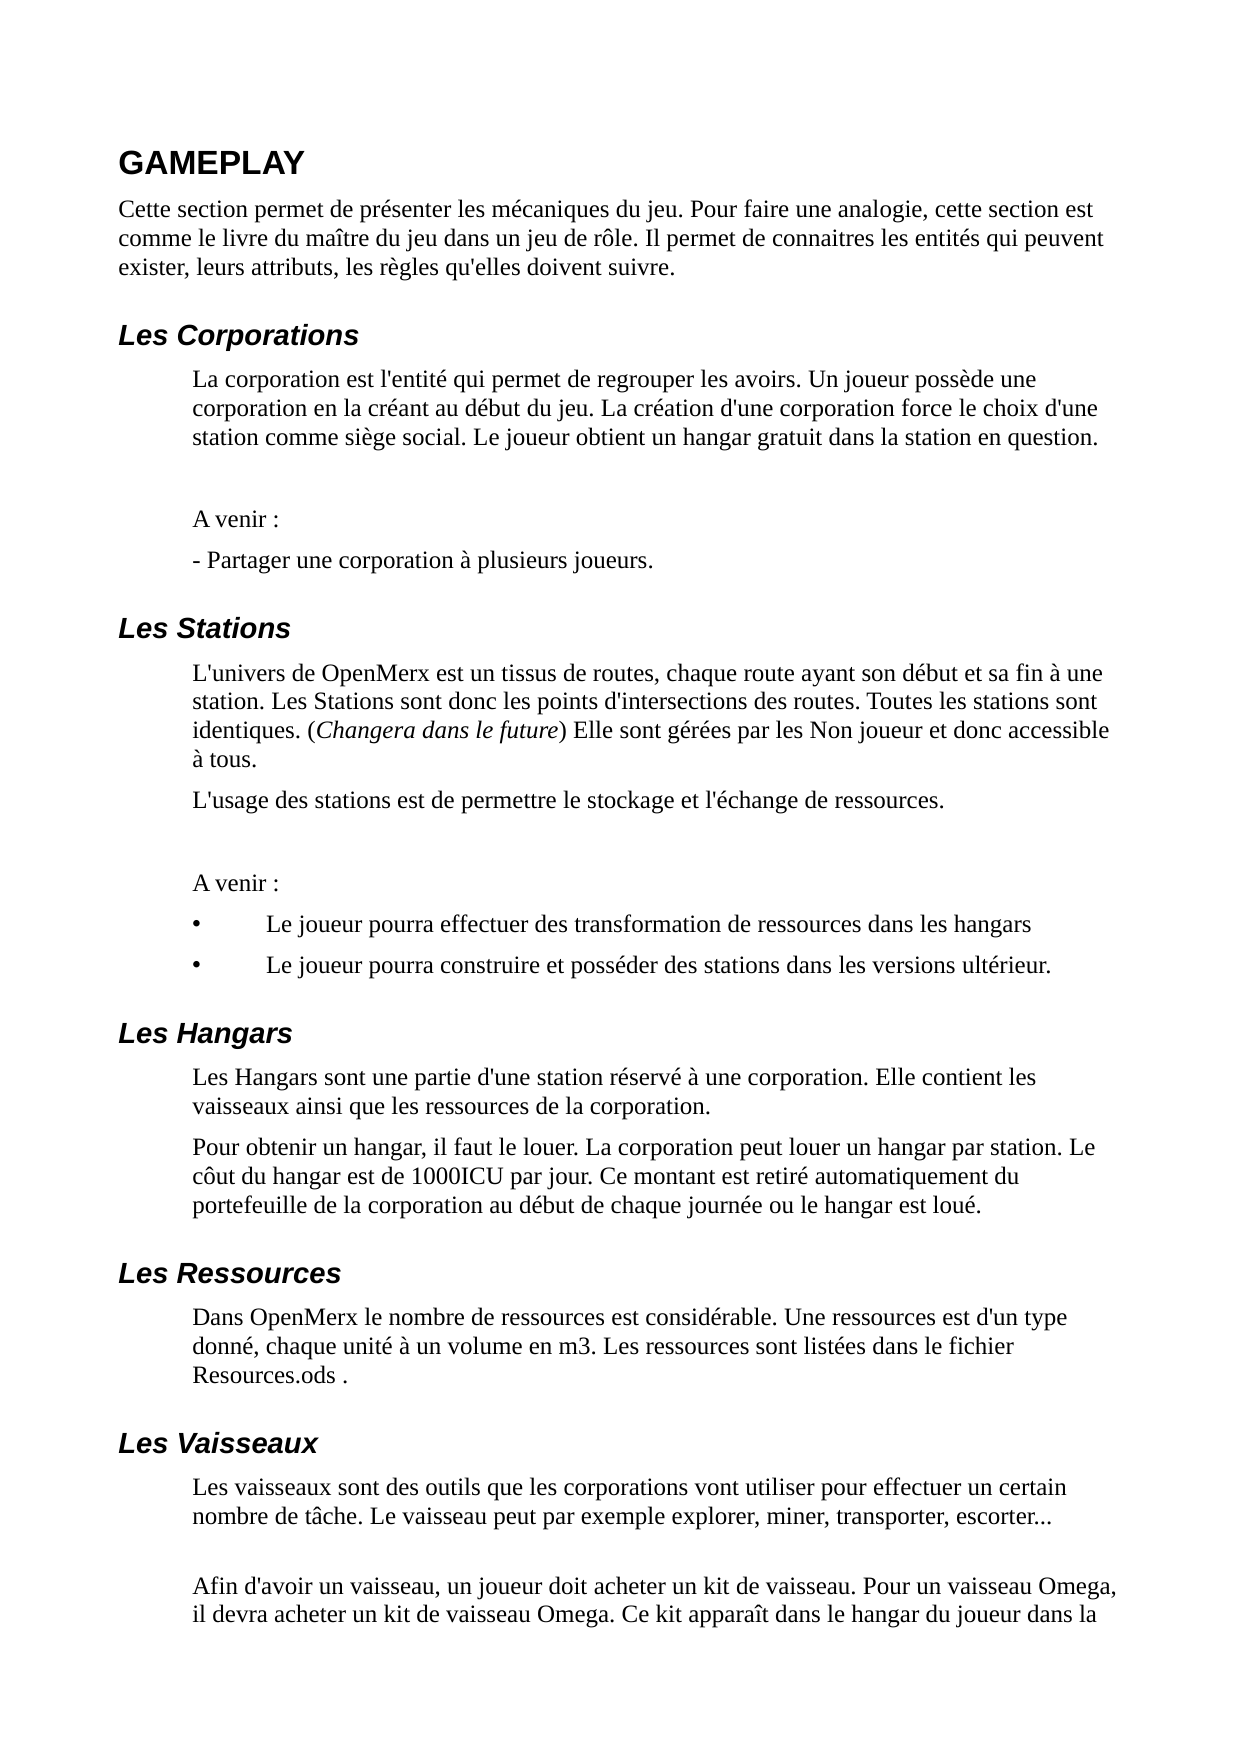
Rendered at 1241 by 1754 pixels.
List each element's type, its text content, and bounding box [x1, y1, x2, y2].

text Les vaisseaux sont des outils que les corporations vont utiliser pour effectuer un certain nombre de tâche. Le vaisseau peut par exemple explorer, miner, transporter, escorter... [192, 1472, 1122, 1529]
text - Partager une corporation à plusieurs joueurs. [192, 545, 1122, 574]
text Dans OpenMerx le nombre de ressources est considérable. Une ressources est d'un type donné, chaque unité à un volume en m3. Les ressources sont listées dans le fichier Resources.ods . [192, 1302, 1122, 1388]
subtitle Les Vaisseaux [118, 1426, 1122, 1459]
text Les Hangars sont une partie d'une station réservé à une corporation. Elle contient les vaisseaux ainsi que les ressources de la corporation. [192, 1062, 1122, 1120]
text La corporation est l'entité qui permet de regrouper les avoirs. Un joueur possède une corporation en la créant au début du jeu. La création d'une corporation force le choix d'une station comme siège social. Le joueur obtient un hangar gratuit dans la station en question. [192, 364, 1122, 450]
subtitle Les Corporations [118, 318, 1122, 352]
text Cette section permet de présenter les mécaniques du jeu. Pour faire une analogie, cette section est comme le livre du maître du jeu dans un jeu de rôle. Il permet de connaitres les entités qui peuvent exister, leurs attributs, les règles qu'elles doivent suivre. [118, 194, 1122, 281]
text A venir : [192, 868, 1122, 896]
text Afin d'avoir un vaisseau, un joueur doit acheter un kit de vaisseau. Pour un vaisseau Omega, il devra acheter un kit de vaisseau Omega. Ce kit apparaît dans le hangar du joueur dans la [192, 1542, 1122, 1628]
subtitle GAMEPLAY [118, 143, 1122, 182]
text Pour obtenir un hangar, il faut le louer. La corporation peut louer un hangar par station. Le côut du hangar est de 1000ICU par jour. Ce montant est retiré automatiquement du portefeuille de la corporation au début de chaque journée ou le hangar est loué. [192, 1132, 1122, 1219]
subtitle Les Hangars [118, 1016, 1122, 1050]
subtitle Les Ressources [118, 1256, 1122, 1290]
text L'usage des stations est de permettre le stockage et l'échange de ressources. [192, 785, 1122, 814]
text L'univers de OpenMerx est un tissus de routes, chaque route ayant son début et sa fin à une station. Les Stations sont donc les points d'intersections des routes. Toutes les stations sont identiques. (Changera dans le future) Elle sont gérées par les Non joueur et donc accessible à tous. [192, 658, 1122, 773]
list Le joueur pourra construire et posséder des stations dans les versions ultérieur. [192, 950, 1122, 979]
list Le joueur pourra effectuer des transformation de ressources dans les hangars [192, 909, 1122, 938]
text A venir : [192, 504, 1122, 533]
subtitle Les Stations [118, 612, 1122, 645]
